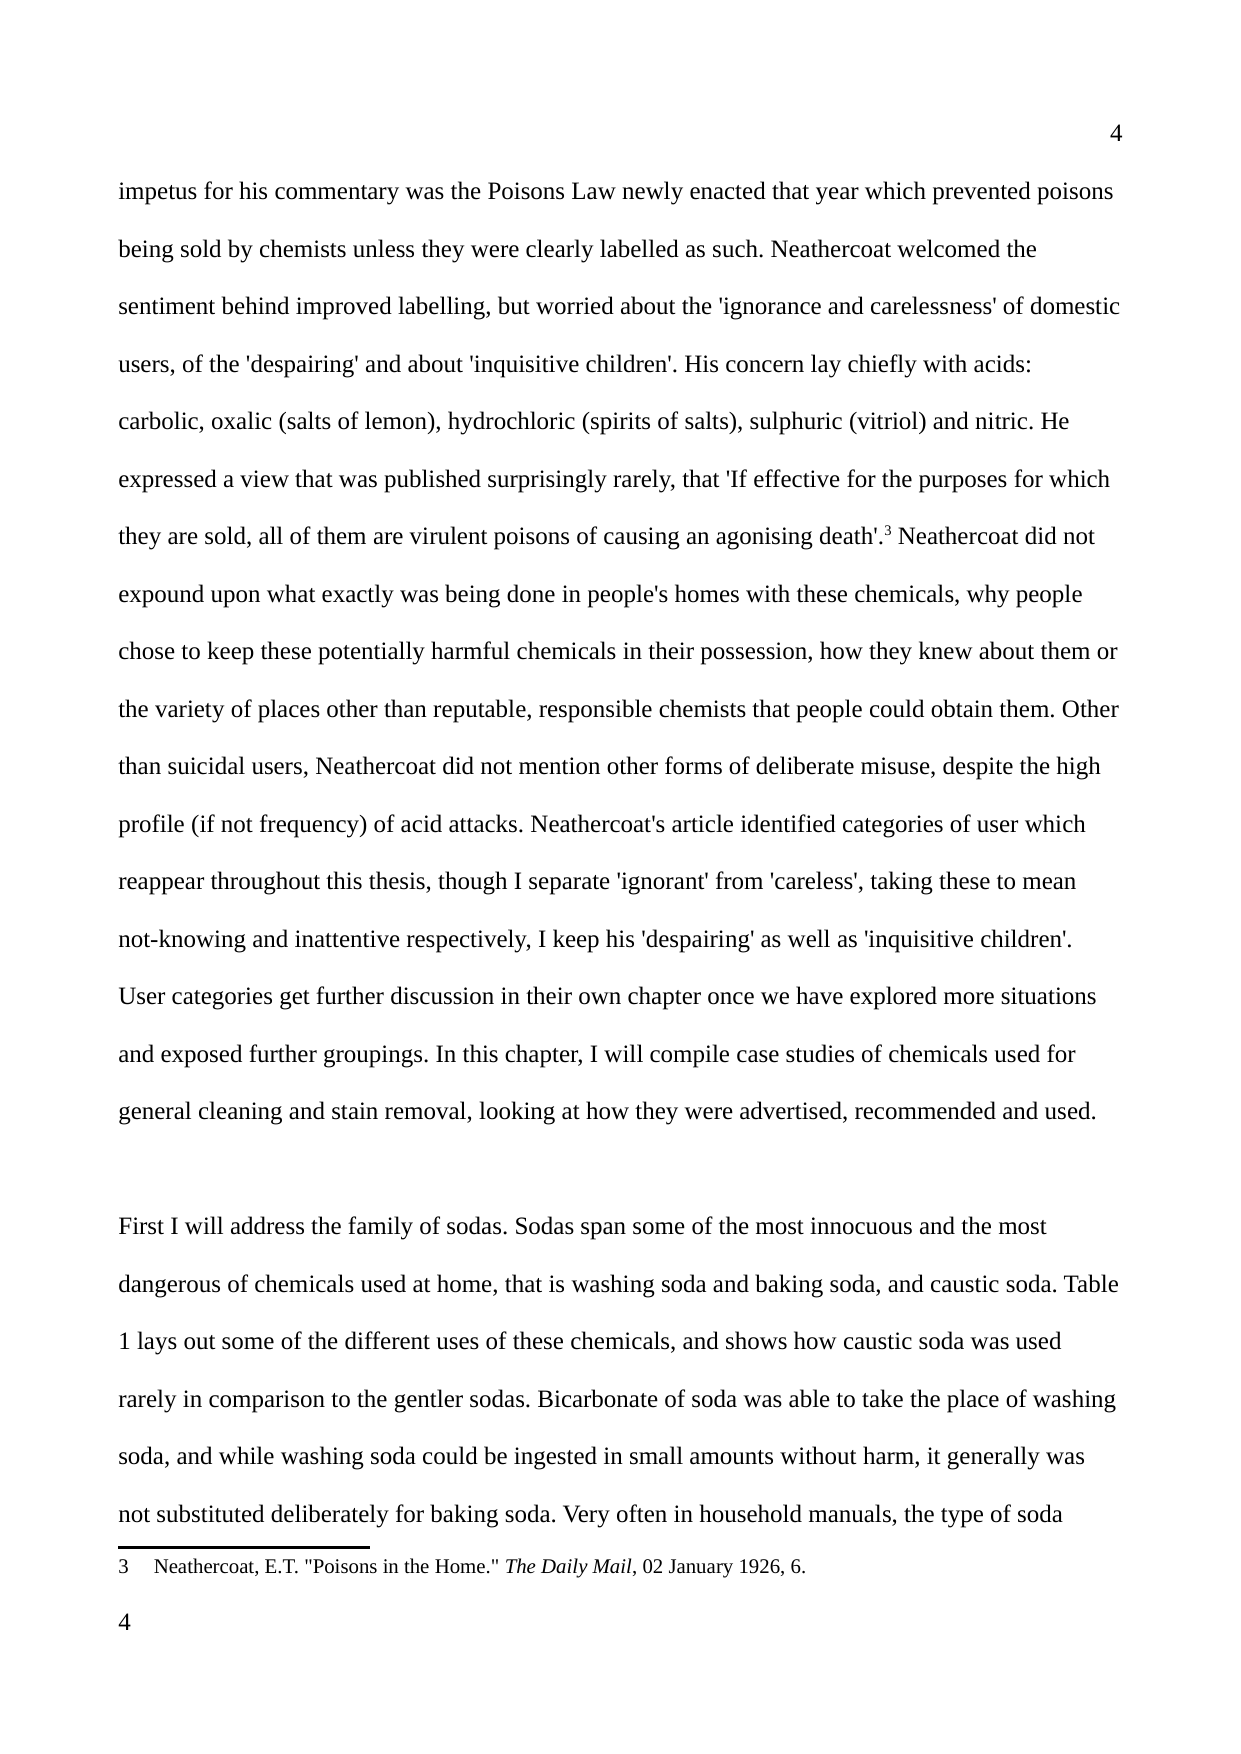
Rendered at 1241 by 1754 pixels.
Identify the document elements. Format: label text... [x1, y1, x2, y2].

text Neathercoat, E.T. "Poisons in the Home." The Daily Mail, 02 January 1926, 6. [118, 1553, 1122, 1578]
text First I will address the family of sodas. Sodas span some of the most innocuous and the most dangerous of chemicals used at home, that is washing soda and baking soda, and caustic soda. Table 1 lays out some of the different uses of these chemicals, and shows how caustic soda was used rarely in comparison to the gentler sodas. Bicarbonate of soda was able to take the place of washing soda, and while washing soda could be ingested in small amounts without harm, it generally was not substituted deliberately for baking soda. Very often in household manuals, the type of soda [118, 1211, 1122, 1528]
text impetus for his commentary was the Poisons Law newly enacted that year which prevented poisons being sold by chemists unless they were clearly labelled as such. Neathercoat welcomed the sentiment behind improved labelling, but worried about the 'ignorance and carelessness' of domestic users, of the 'despairing' and about 'inquisitive children'. His concern lay chiefly with acids: carbolic, oxalic (salts of lemon), hydrochloric (spirits of salts), sulphuric (vitriol) and nitric. He expressed a view that was published surprisingly rarely, that 'If effective for the purposes for which they are sold, all of them are virulent poisons of causing an agonising death'. Neathercoat did not expound upon what exactly was being done in people's homes with these chemicals, why people chose to keep these potentially harmful chemicals in their possession, how they knew about them or the variety of places other than reputable, responsible chemists that people could obtain them. Other than suicidal users, Neathercoat did not mention other forms of deliberate misuse, despite the high profile (if not frequency) of acid attacks. Neathercoat's article identified categories of user which reappear throughout this thesis, though I separate 'ignorant' from 'careless', taking these to mean not-knowing and inattentive respectively, I keep his 'despairing' as well as 'inquisitive children'. User categories get further discussion in their own chapter once we have explored more situations and exposed further groupings. In this chapter, I will compile case studies of chemicals used for general cleaning and stain removal, looking at how they were advertised, recommended and used. [118, 176, 1122, 1125]
